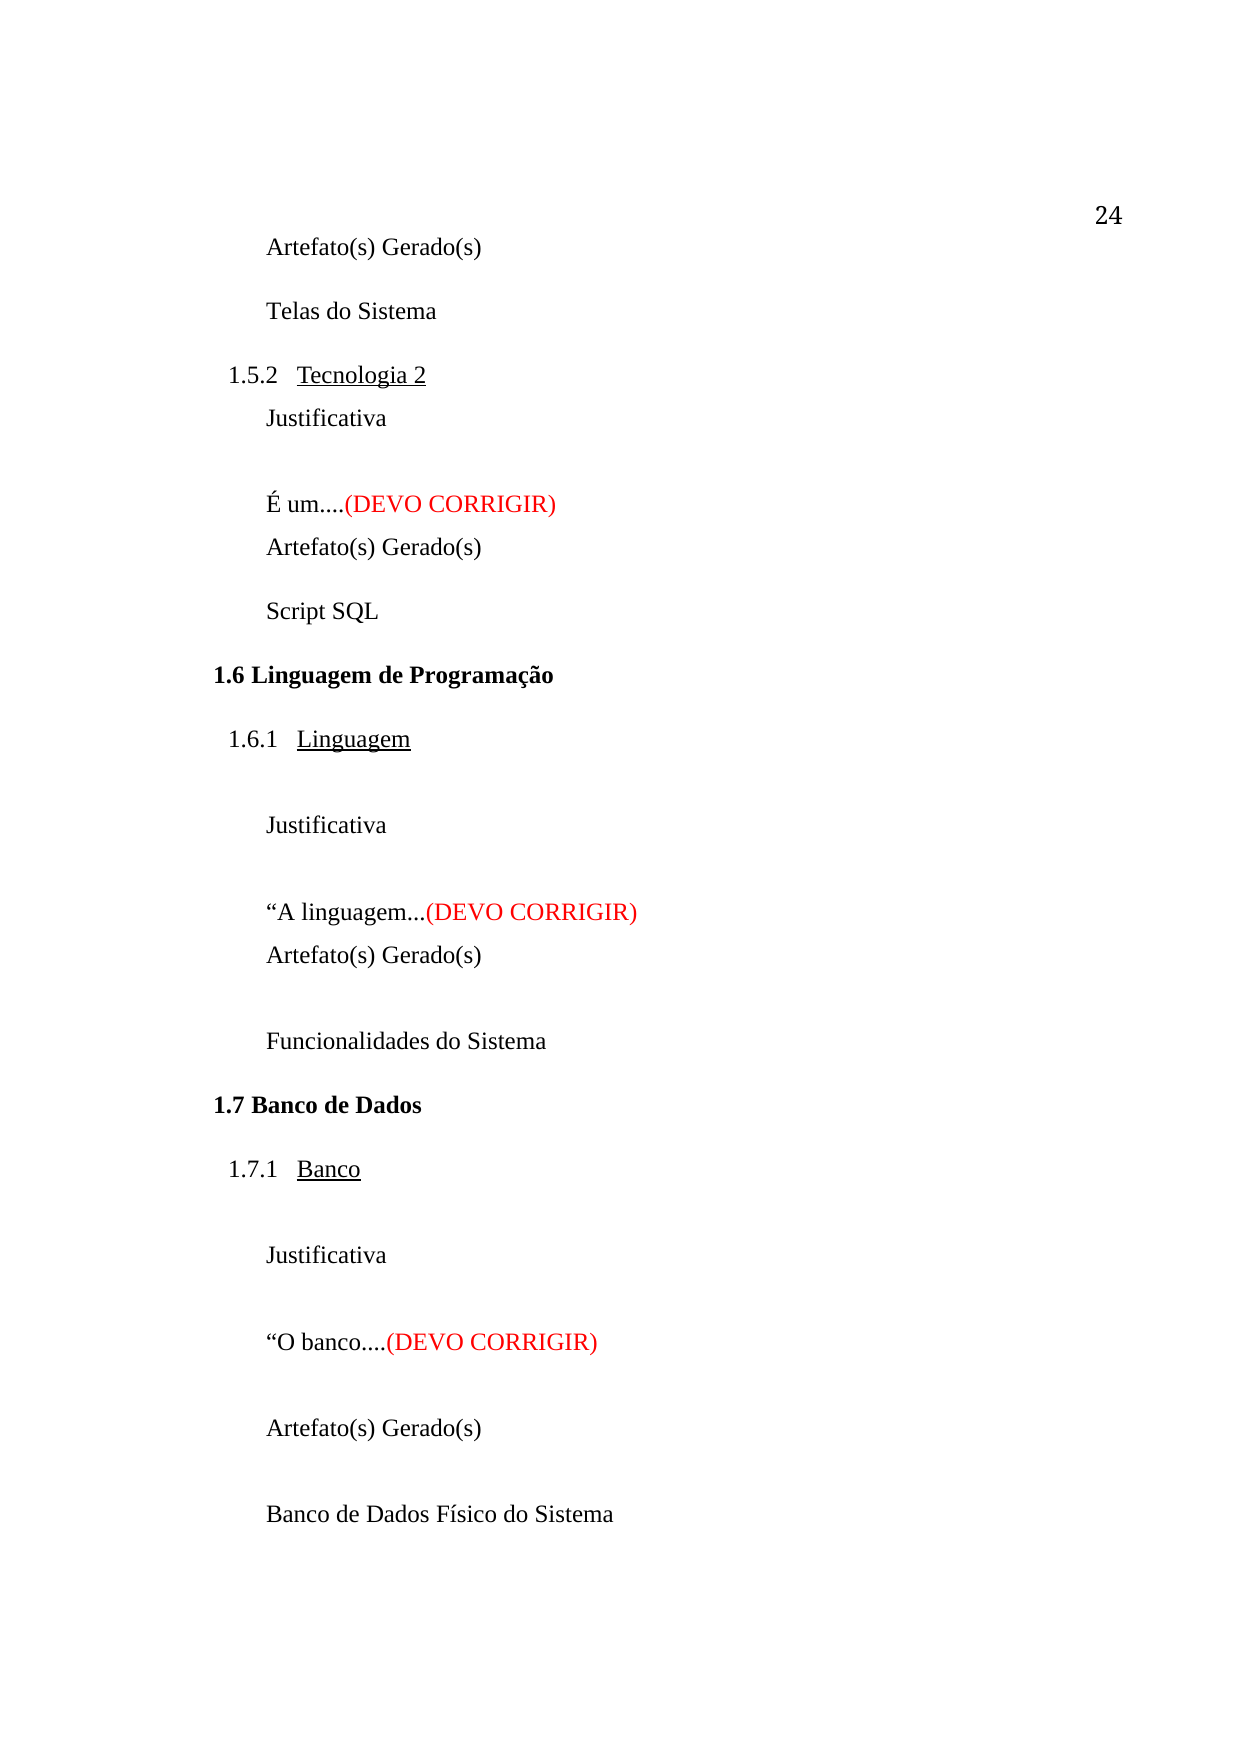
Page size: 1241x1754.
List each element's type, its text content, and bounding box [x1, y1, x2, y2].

text Script SQL [177, 596, 1122, 625]
text Justificativa [177, 1240, 1122, 1269]
subtitle Banco [222, 1154, 1122, 1183]
subtitle Tecnologia 2 [222, 360, 1122, 389]
text Banco de Dados Físico do Sistema [177, 1499, 1122, 1528]
text Artefato(s) Gerado(s) [177, 1413, 1122, 1442]
text “O banco....(DEVO CORRIGIR) [177, 1327, 1122, 1355]
text Artefato(s) Gerado(s) [177, 532, 1122, 561]
text “A linguagem...(DEVO CORRIGIR) [177, 897, 1122, 926]
text É um....(DEVO CORRIGIR) [177, 489, 1122, 518]
subtitle Banco de Dados [207, 1090, 1122, 1119]
text Funcionalidades do Sistema [177, 1026, 1122, 1055]
text Telas do Sistema [177, 296, 1122, 325]
subtitle Linguagem [222, 724, 1122, 753]
text Artefato(s) Gerado(s) [177, 940, 1122, 969]
text Justificativa [177, 811, 1122, 839]
text Artefato(s) Gerado(s) [177, 232, 1122, 261]
text Justificativa [177, 403, 1122, 432]
subtitle Linguagem de Programação [207, 660, 1122, 689]
